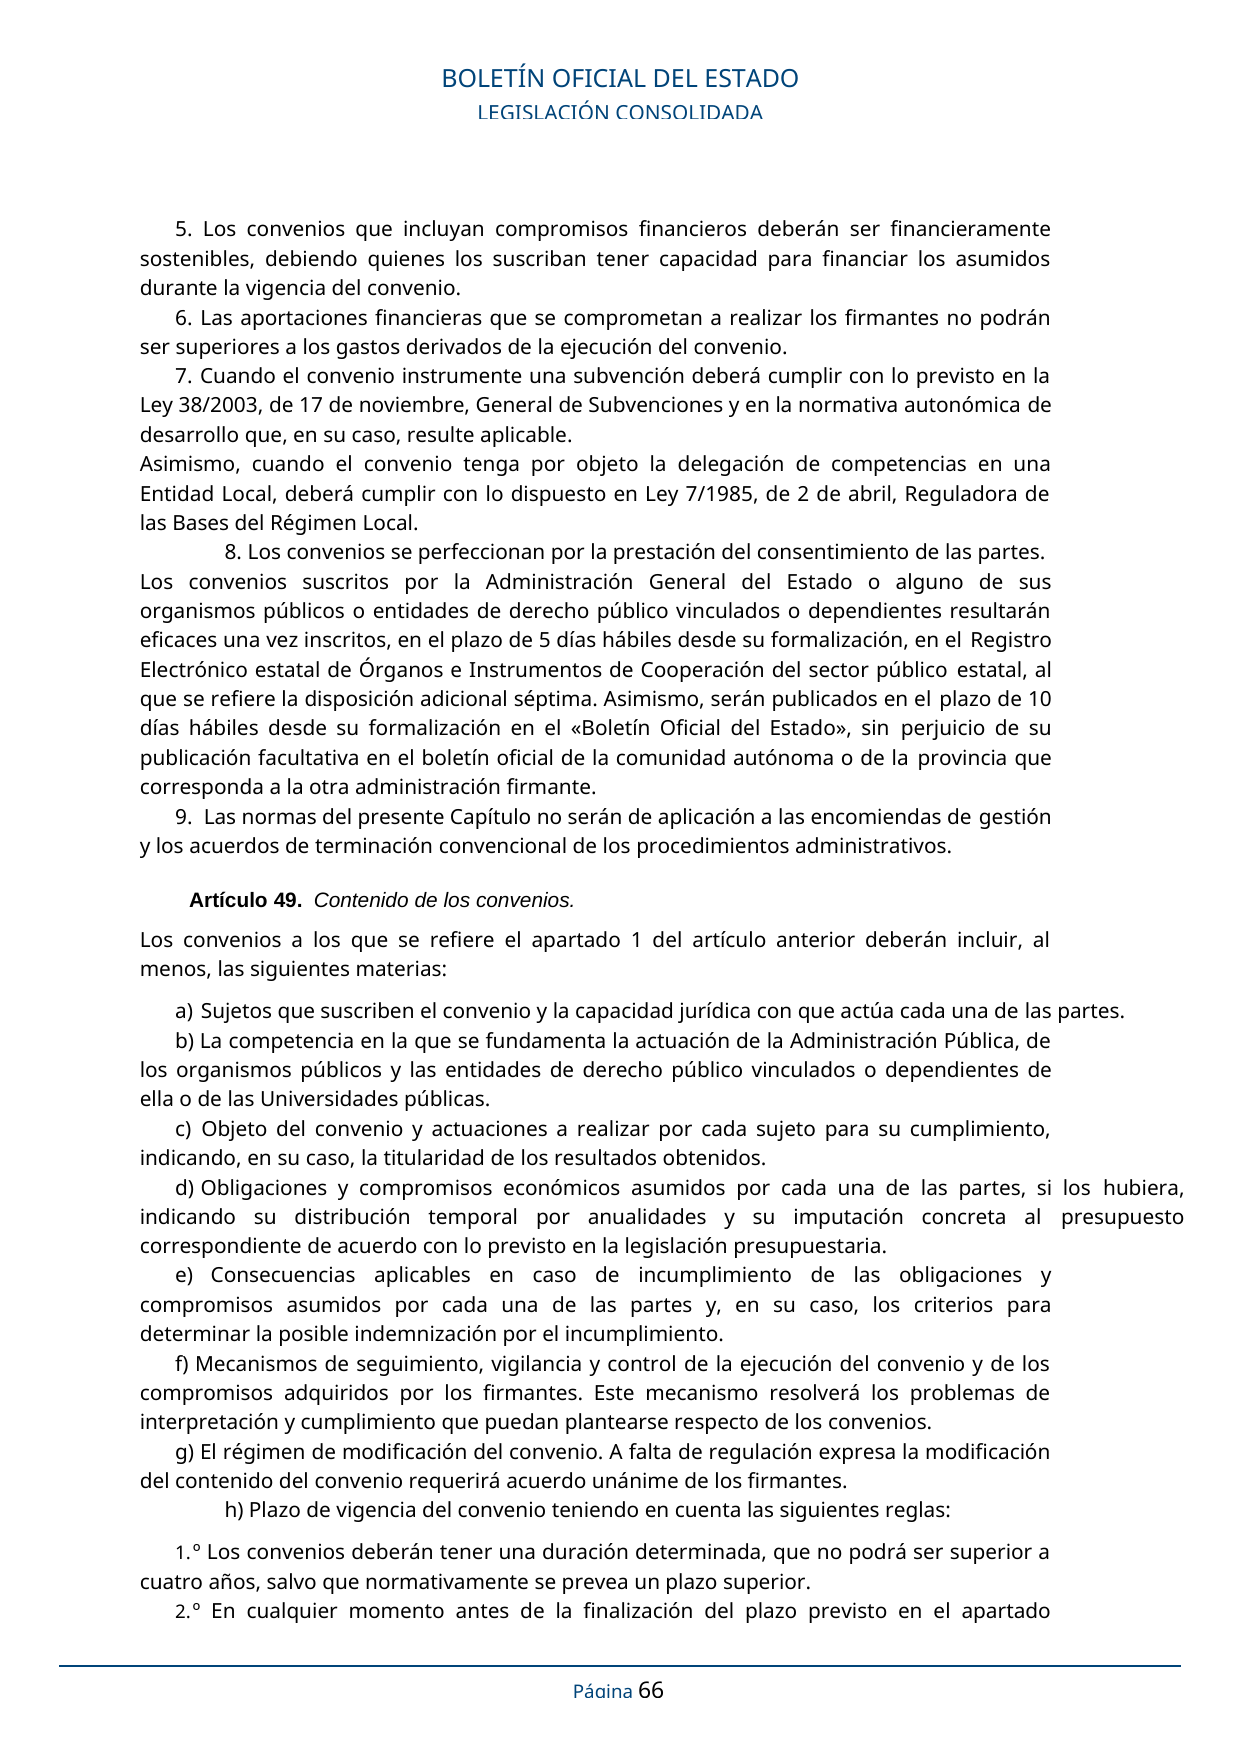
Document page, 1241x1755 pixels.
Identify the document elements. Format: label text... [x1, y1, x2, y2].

text Los convenios a los que se refiere el apartado 1 del artículo anterior deberán incluir, al menos, las siguientes materias: [139, 925, 1052, 983]
list º Los convenios deberán tener una duración determinada, que no podrá ser superior a cuatro años, salvo que normativamente se prevea un plazo superior. [139, 1537, 1052, 1595]
list Mecanismos de seguimiento, vigilancia y control de la ejecución del convenio y de los compromisos adquiridos por los firmantes. Este mecanismo resolverá los problemas de interpretación y cumplimiento que puedan plantearse respecto de los convenios. [139, 1349, 1052, 1436]
text Artículo 49. Contenido de los convenios. [189, 888, 1184, 912]
list Obligaciones y compromisos económicos asumidos por cada una de las partes, si los hubiera, indicando su distribución temporal por anualidades y su imputación concreta al presupuesto correspondiente de acuerdo con lo previsto en la legislación presupuestaria. [139, 1173, 1184, 1259]
list Sujetos que suscriben el convenio y la capacidad jurídica con que actúa cada una de las partes. [139, 996, 1184, 1025]
list Cuando el convenio instrumente una subvención deberá cumplir con lo previsto en la Ley 38/2003, de 17 de noviembre, General de Subvenciones y en la normativa autonómica de desarrollo que, en su caso, resulte aplicable. [139, 361, 1052, 448]
list Plazo de vigencia del convenio teniendo en cuenta las siguientes reglas: [224, 1496, 1184, 1524]
list Consecuencias aplicables en caso de incumplimiento de las obligaciones y compromisos asumidos por cada una de las partes y, en su caso, los criterios para determinar la posible indemnización por el incumplimiento. [139, 1261, 1052, 1348]
text Los convenios suscritos por la Administración General del Estado o alguno de sus organismos públicos o entidades de derecho público vinculados o dependientes resultarán eficaces una vez inscritos, en el plazo de 5 días hábiles desde su formalización, en el Registro Electrónico estatal de Órganos e Instrumentos de Cooperación del sector público estatal, al que se refiere la disposición adicional séptima. Asimismo, serán publicados en el plazo de 10 días hábiles desde su formalización en el «Boletín Oficial del Estado», sin perjuicio de su publicación facultativa en el boletín oficial de la comunidad autónoma o de la provincia que corresponda a la otra administración firmante. [139, 567, 1052, 800]
list Objeto del convenio y actuaciones a realizar por cada sujeto para su cumplimiento, indicando, en su caso, la titularidad de los resultados obtenidos. [139, 1114, 1052, 1172]
list Los convenios que incluyan compromisos financieros deberán ser financieramente sostenibles, debiendo quienes los suscriban tener capacidad para financiar los asumidos durante la vigencia del convenio. [139, 214, 1052, 302]
list Las normas del presente Capítulo no serán de aplicación a las encomiendas de gestión y los acuerdos de terminación convencional de los procedimientos administrativos. [139, 802, 1052, 859]
list Las aportaciones financieras que se comprometan a realizar los firmantes no podrán ser superiores a los gastos derivados de la ejecución del convenio. [139, 303, 1052, 360]
list º En cualquier momento antes de la finalización del plazo previsto en el apartado [139, 1596, 1052, 1625]
text Asimismo, cuando el convenio tenga por objeto la delegación de competencias en una Entidad Local, deberá cumplir con lo dispuesto en Ley 7/1985, de 2 de abril, Reguladora de las Bases del Régimen Local. [139, 449, 1052, 536]
list Los convenios se perfeccionan por la prestación del consentimiento de las partes. [224, 537, 1184, 566]
list La competencia en la que se fundamenta la actuación de la Administración Pública, de los organismos públicos y las entidades de derecho público vinculados o dependientes de ella o de las Universidades públicas. [139, 1026, 1052, 1113]
list El régimen de modificación del convenio. A falta de regulación expresa la modificación del contenido del convenio requerirá acuerdo unánime de los firmantes. [139, 1437, 1052, 1494]
